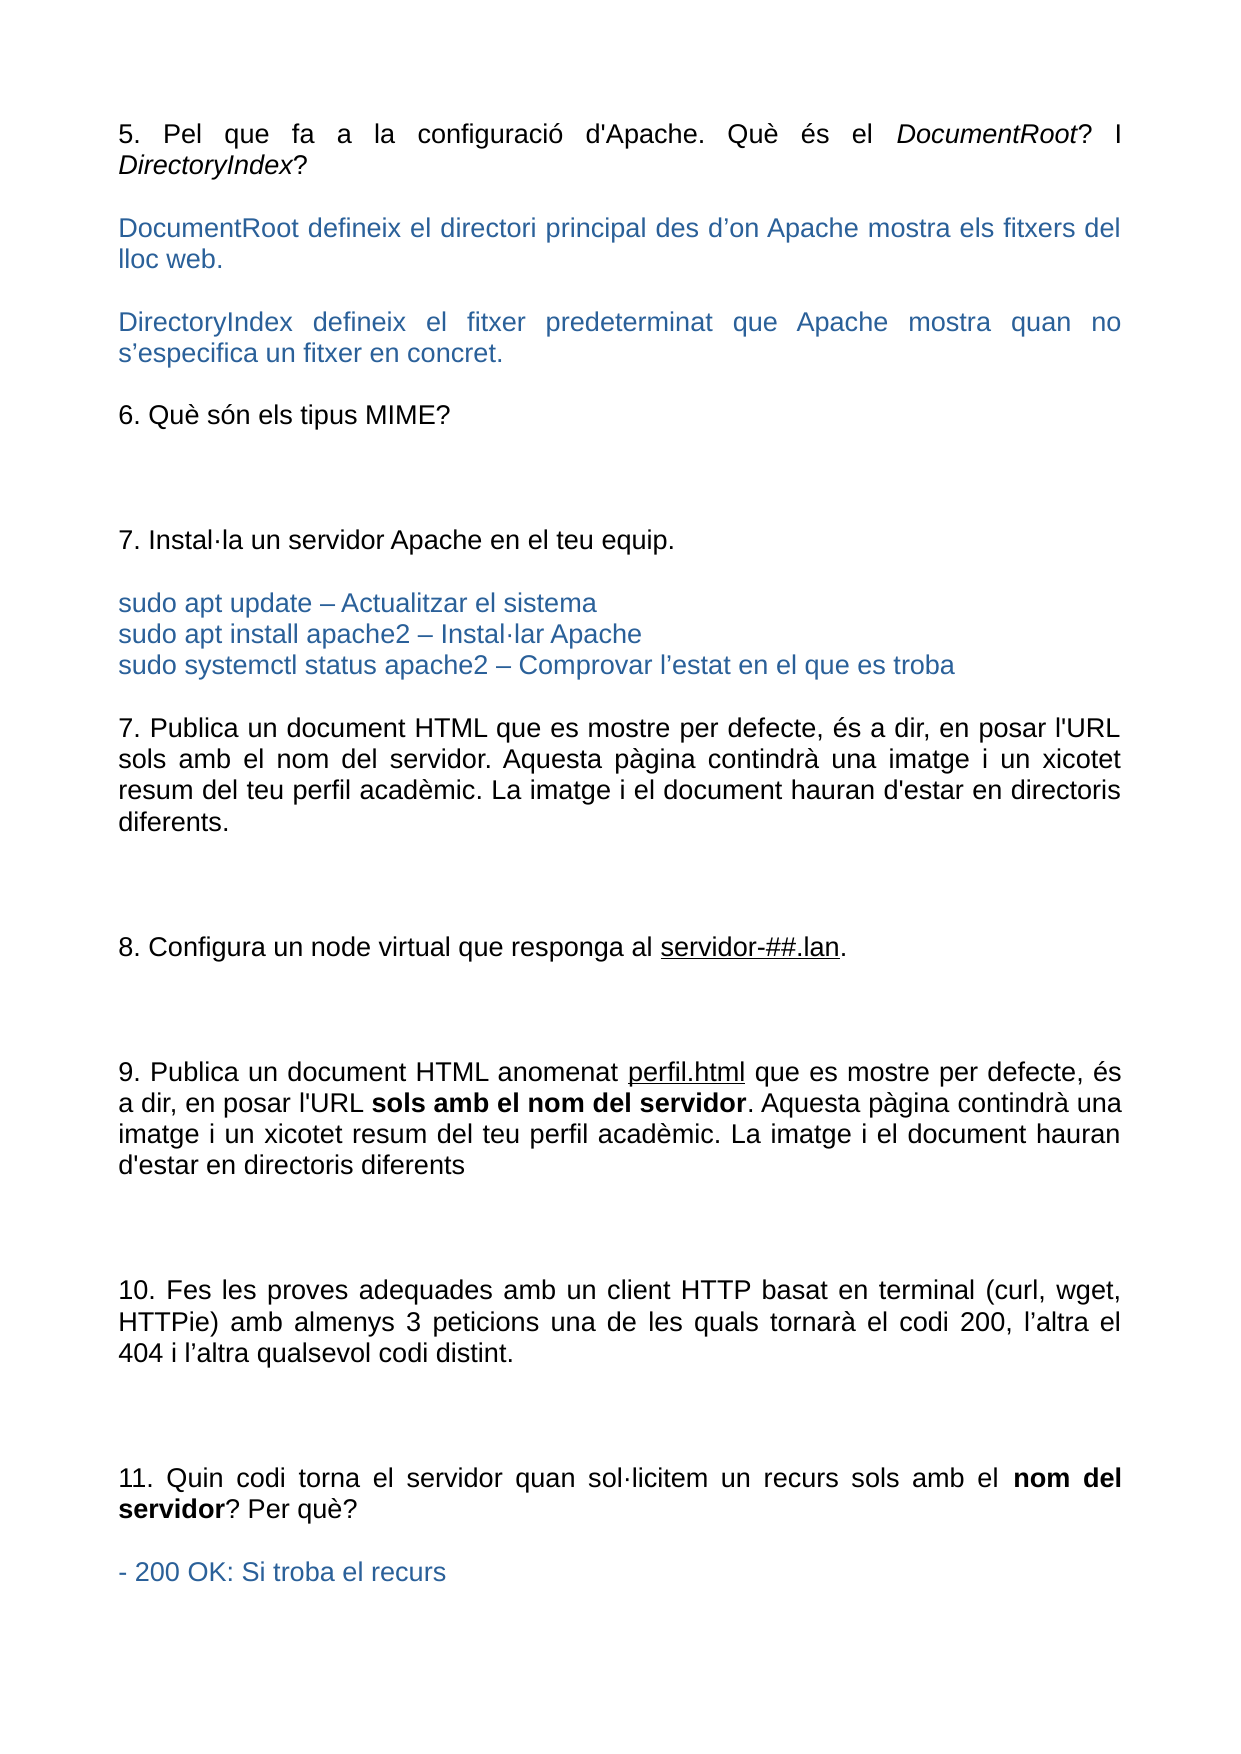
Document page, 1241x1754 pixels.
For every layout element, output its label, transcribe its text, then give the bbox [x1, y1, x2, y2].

text 6. Què són els tipus MIME? [118, 399, 1122, 431]
text sudo systemctl status apache2 – Comprovar l’estat en el que es troba [118, 649, 1122, 681]
text 9. Publica un document HTML anomenat perfil.html que es mostre per defecte, és a dir, en posar l'URL sols amb el nom del servidor. Aquesta pàgina contindrà una imatge i un xicotet resum del teu perfil acadèmic. La imatge i el document hauran d'estar en directoris diferents [118, 1056, 1122, 1181]
text - 200 OK: Si troba el recurs [118, 1556, 1122, 1587]
text 5. Pel que fa a la configuració d'Apache. Què és el DocumentRoot? I DirectoryIndex? [118, 118, 1122, 181]
text sudo apt update – Actualitzar el sistema [118, 587, 1122, 618]
text DocumentRoot defineix el directori principal des d’on Apache mostra els fitxers del lloc web. [118, 212, 1122, 274]
text 7. Publica un document HTML que es mostre per defecte, és a dir, en posar l'URL sols amb el nom del servidor. Aquesta pàgina contindrà una imatge i un xicotet resum del teu perfil acadèmic. La imatge i el document hauran d'estar en directoris diferents. [118, 712, 1122, 837]
text DirectoryIndex defineix el fitxer predeterminat que Apache mostra quan no s’especifica un fitxer en concret. [118, 306, 1122, 368]
text 8. Configura un node virtual que responga al servidor-##.lan. [118, 931, 1122, 962]
text 10. Fes les proves adequades amb un client HTTP basat en terminal (curl, wget, HTTPie) amb almenys 3 peticions una de les quals tornarà el codi 200, l’altra el 404 i l’altra qualsevol codi distint. [118, 1274, 1122, 1368]
text 7. Instal·la un servidor Apache en el teu equip. [118, 524, 1122, 556]
text sudo apt install apache2 – Instal·lar Apache [118, 618, 1122, 649]
text 11. Quin codi torna el servidor quan sol·licitem un recurs sols amb el nom del servidor? Per què? [118, 1462, 1122, 1524]
